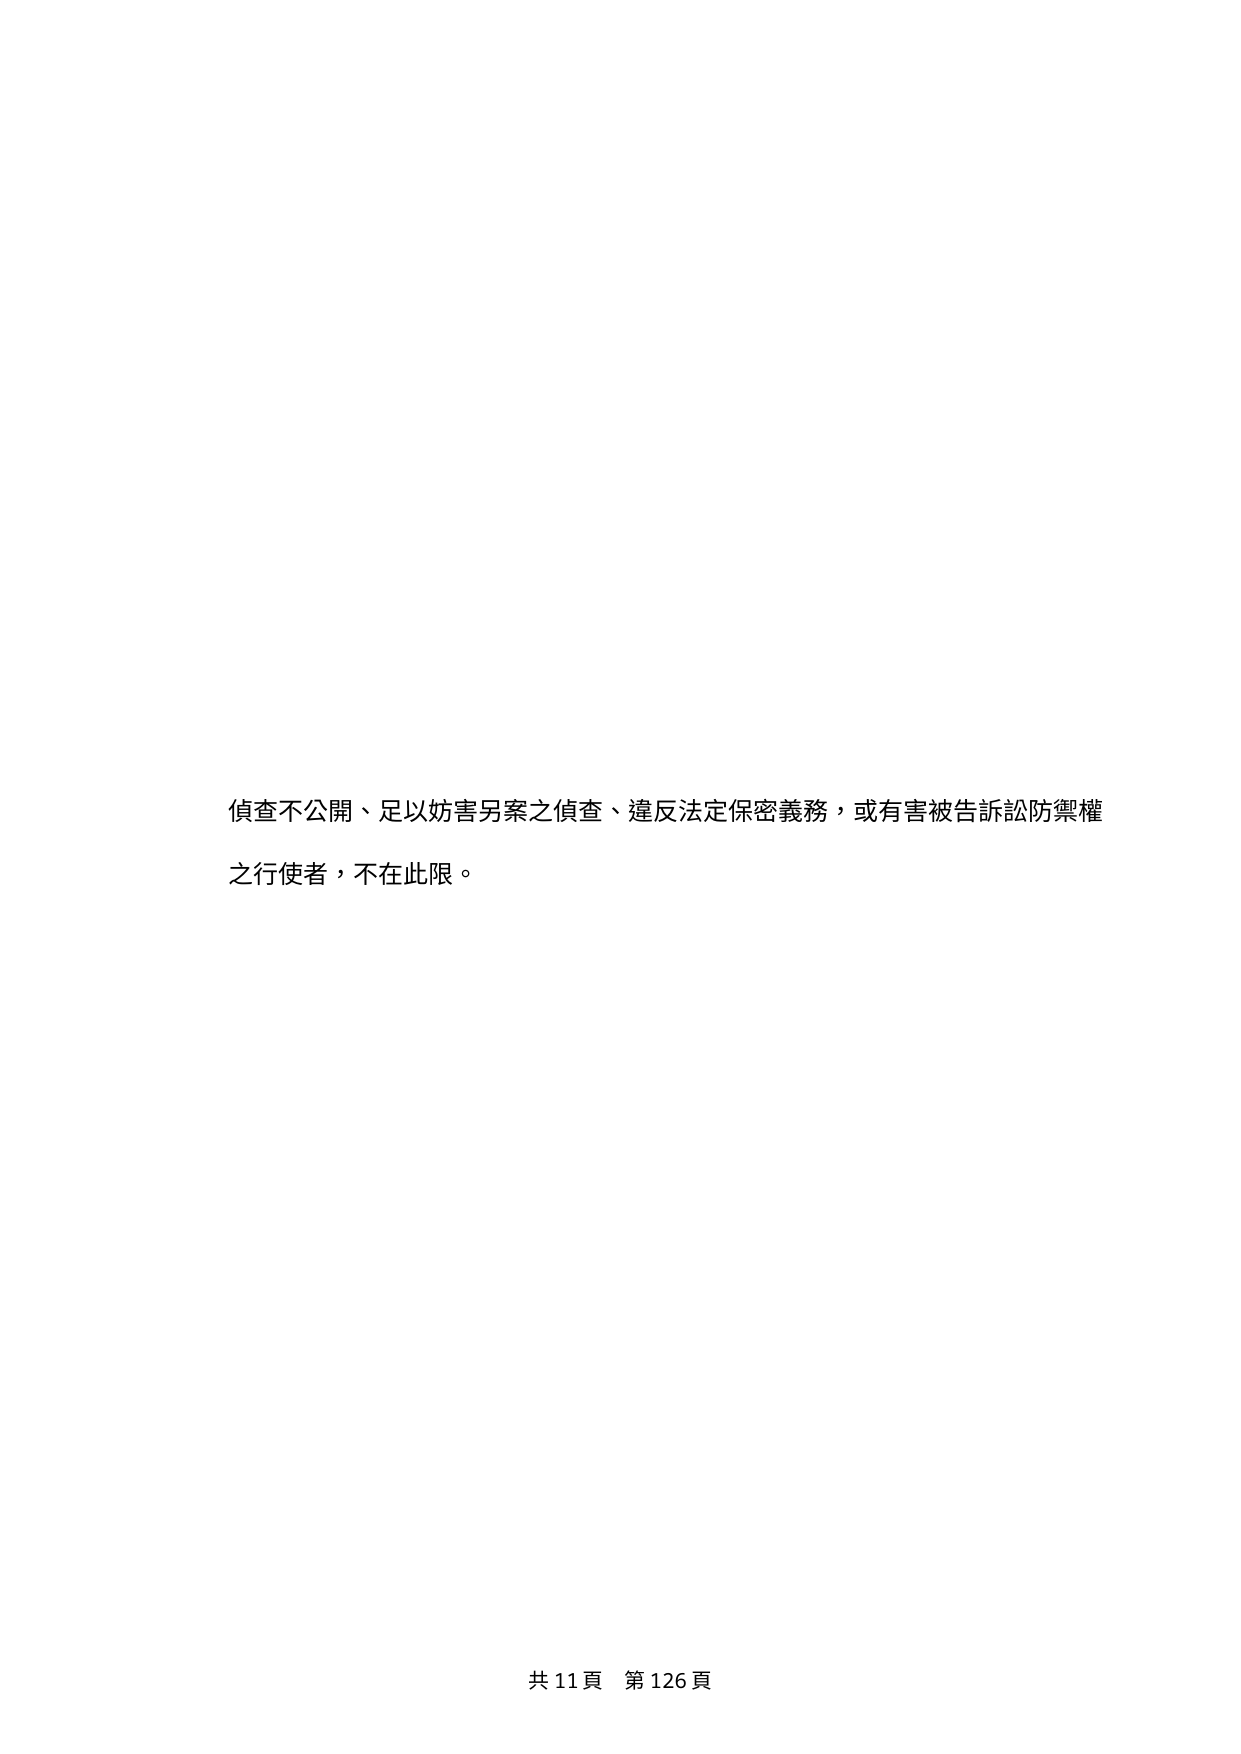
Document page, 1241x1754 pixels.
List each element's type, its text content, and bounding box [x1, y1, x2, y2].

text 偵查不公開、足以妨害另案之偵查、違反法定保密義務，或有害被告訴訟防禦權之行使者，不在此限。 [229, 768, 1122, 893]
